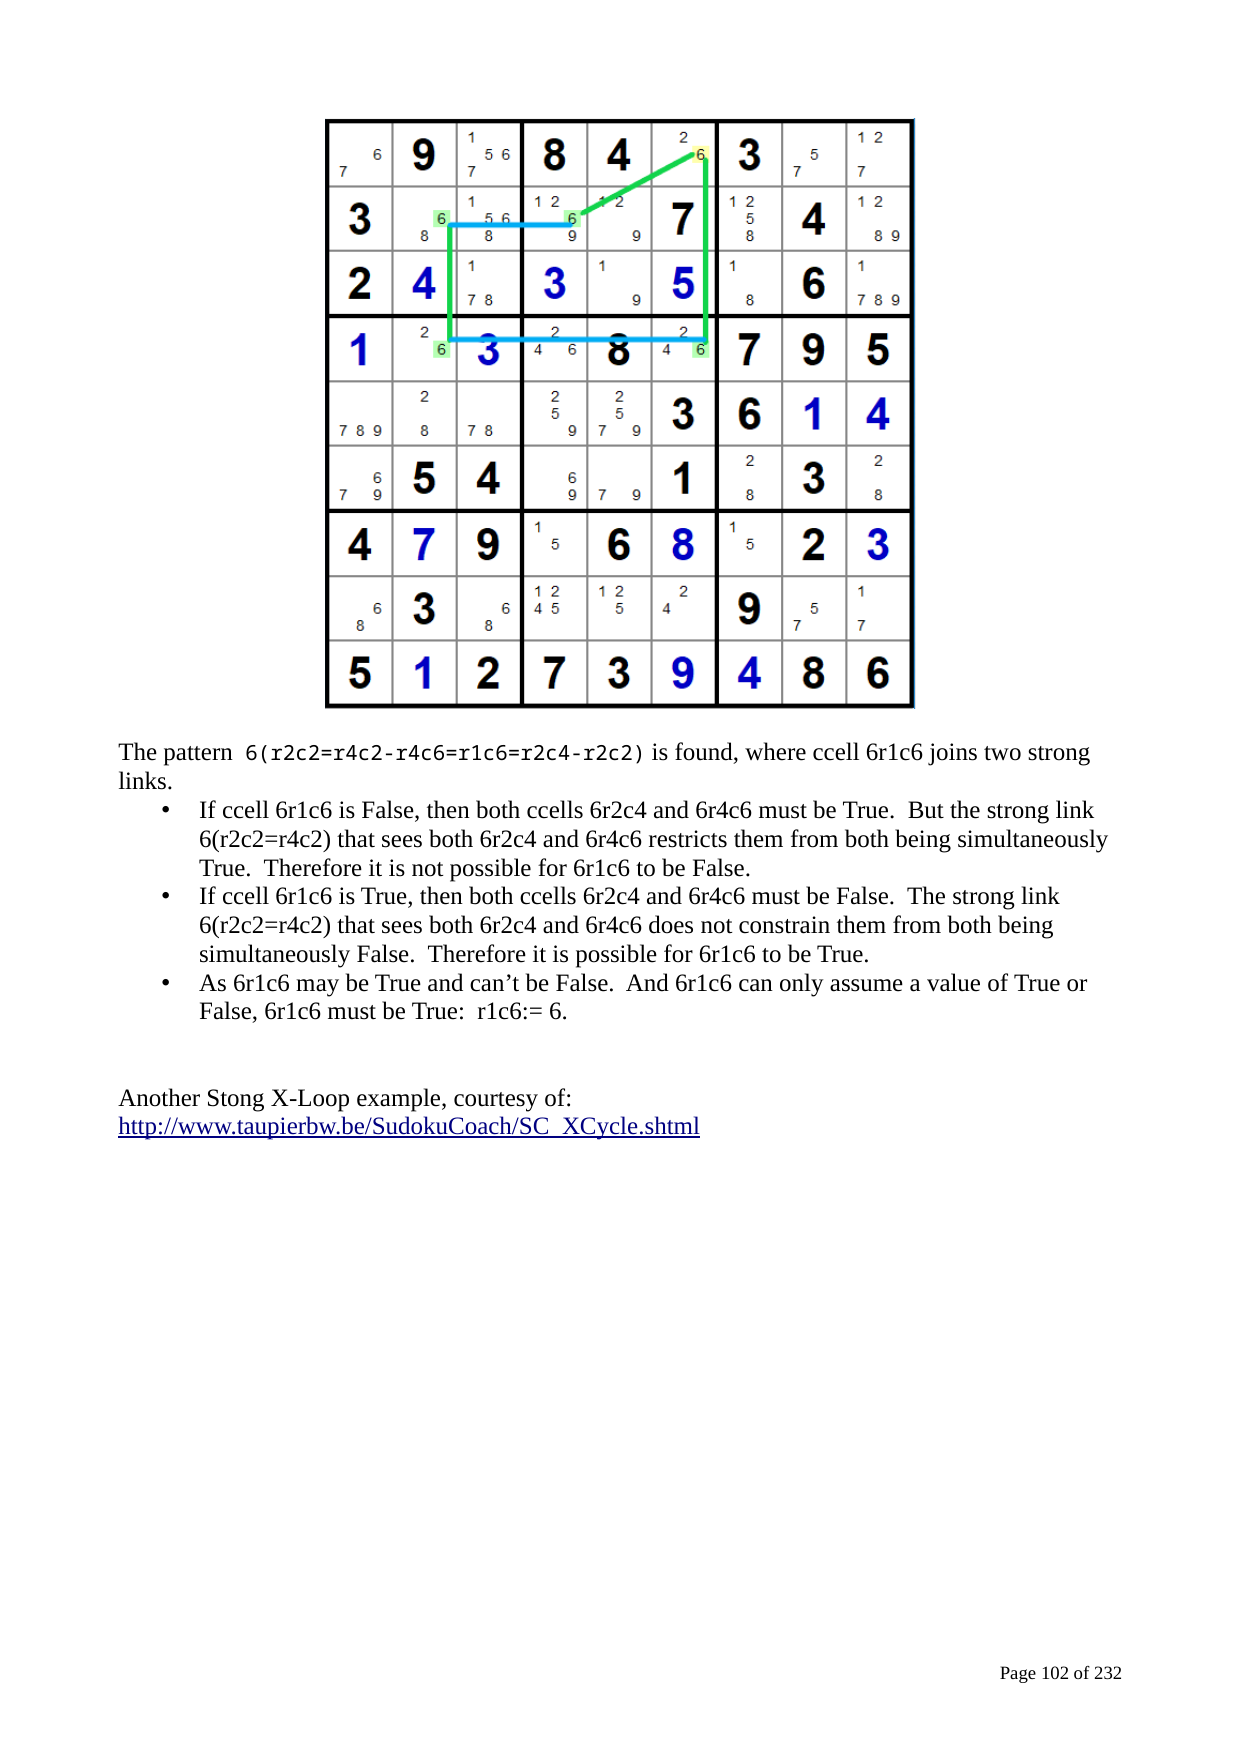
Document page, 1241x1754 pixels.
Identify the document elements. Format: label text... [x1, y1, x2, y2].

picture [325, 118, 916, 709]
text The pattern 6(r2c2=r4c2-r4c6=r1c6=r2c4-r2c2) is found, where ccell 6r1c6 joins two strong links. [118, 737, 1122, 795]
list As 6r1c6 may be True and can’t be False. And 6r1c6 can only assume a value of True or False, 6r1c6 must be True: r1c6:= 6. [161, 968, 1122, 1025]
list If ccell 6r1c6 is True, then both ccells 6r2c4 and 6r4c6 must be False. The strong link 6(r2c2=r4c2) that sees both 6r2c4 and 6r4c6 does not constrain them from both being simultaneously False. Therefore it is possible for 6r1c6 to be True. [161, 881, 1122, 968]
text Another Stong X-Loop example, courtesy of: http://www.taupierbw.be/SudokuCoach/SC_XCycle.shtml [118, 1083, 1122, 1140]
list If ccell 6r1c6 is False, then both ccells 6r2c4 and 6r4c6 must be True. But the strong link 6(r2c2=r4c2) that sees both 6r2c4 and 6r4c6 restricts them from both being simultaneously True. Therefore it is not possible for 6r1c6 to be False. [161, 795, 1122, 881]
